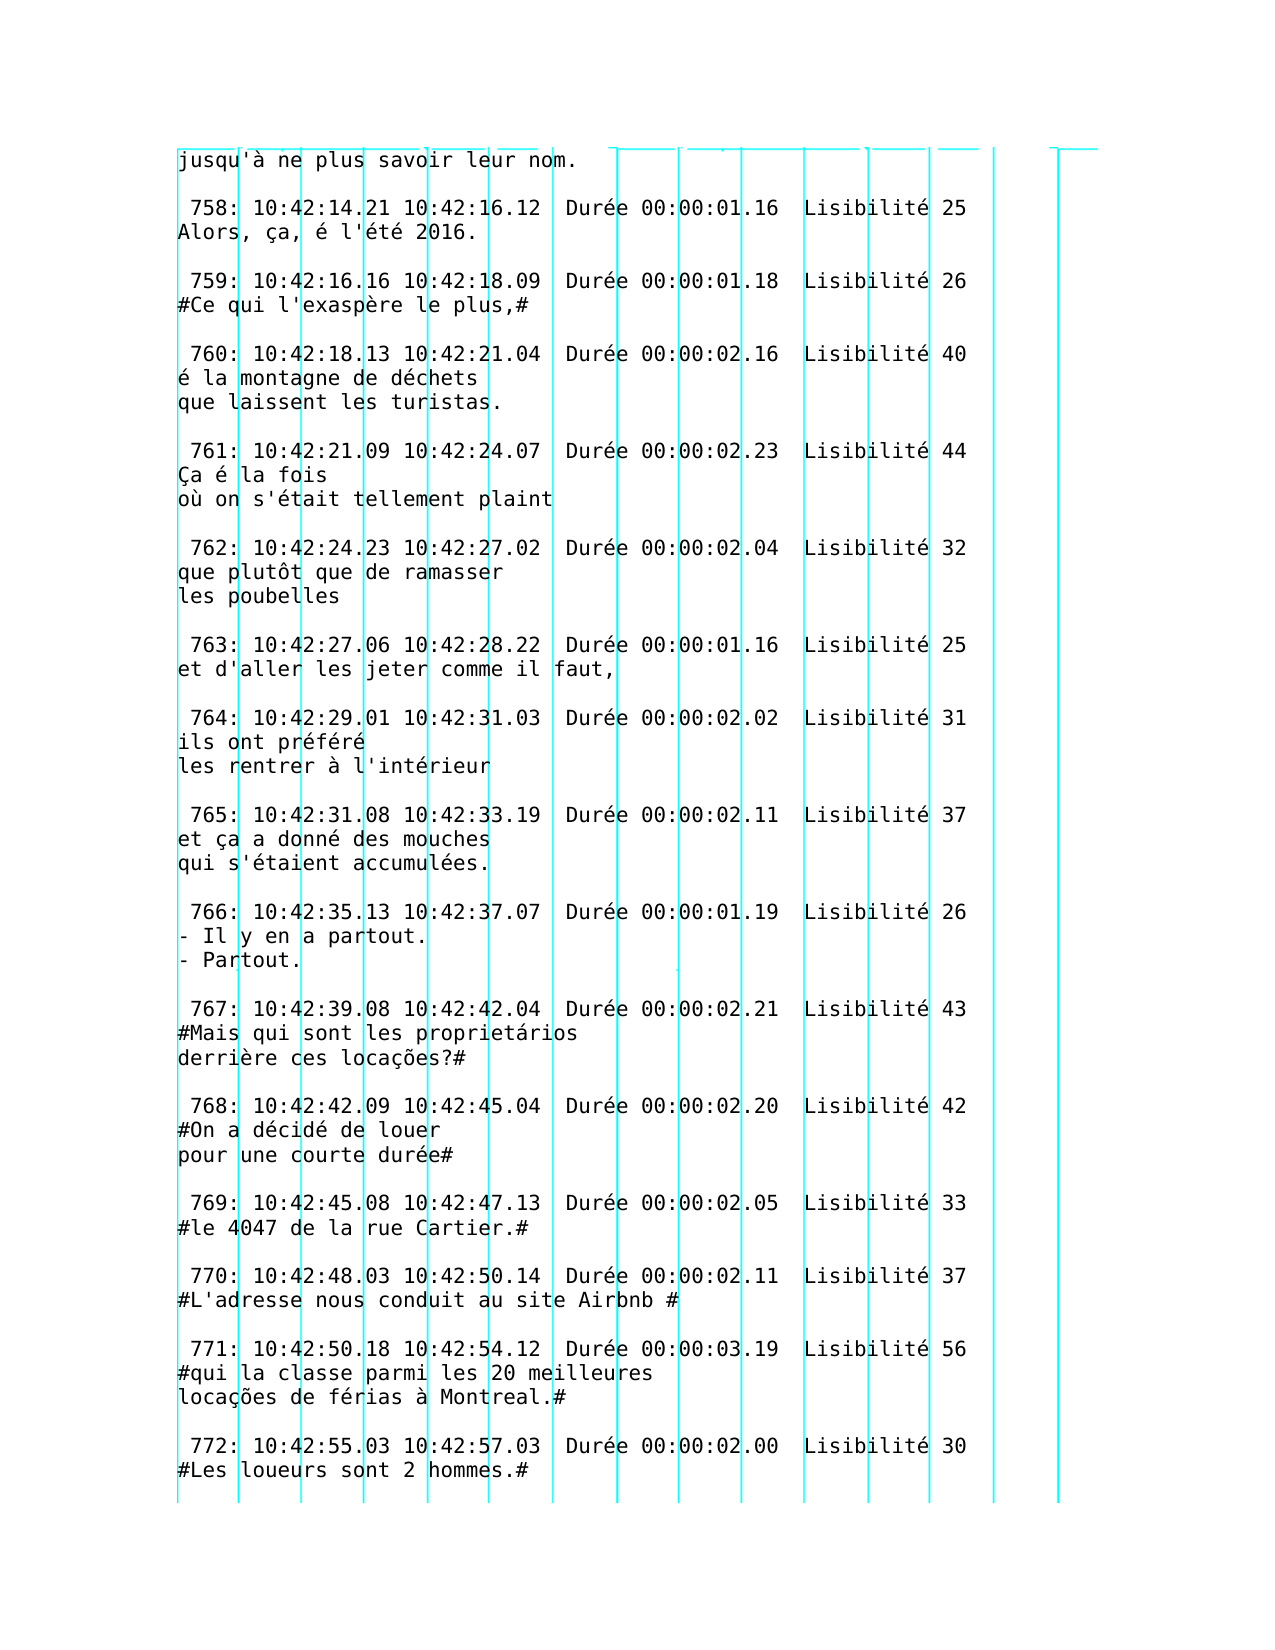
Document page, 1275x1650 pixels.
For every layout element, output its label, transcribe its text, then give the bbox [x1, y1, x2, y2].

text 764: 10:42:29.01 10:42:31.03 Durée 00:00:02.02 Lisibilité 31 [177, 706, 1098, 730]
text 769: 10:42:45.08 10:42:47.13 Durée 00:00:02.05 Lisibilité 33 [177, 1191, 1098, 1216]
text 765: 10:42:31.08 10:42:33.19 Durée 00:00:02.11 Lisibilité 37 [177, 803, 1098, 827]
text locações de férias à Montreal.# [177, 1385, 1098, 1410]
text - Il y en a partout. [177, 924, 1098, 948]
text #Les loueurs sont 2 hommes.# [177, 1458, 1098, 1482]
text derrière ces locações?# [177, 1046, 1098, 1070]
text 759: 10:42:16.16 10:42:18.09 Durée 00:00:01.18 Lisibilité 26 [177, 269, 1098, 293]
text pour une courte durée# [177, 1143, 1098, 1167]
text 768: 10:42:42.09 10:42:45.04 Durée 00:00:02.20 Lisibilité 42 [177, 1094, 1098, 1118]
text Ça é la fois [177, 463, 1098, 487]
text #On a décidé de louer [177, 1118, 1098, 1143]
text #le 4047 de la rue Cartier.# [177, 1216, 1098, 1240]
text 772: 10:42:55.03 10:42:57.03 Durée 00:00:02.00 Lisibilité 30 [177, 1434, 1098, 1458]
text 770: 10:42:48.03 10:42:50.14 Durée 00:00:02.11 Lisibilité 37 [177, 1264, 1098, 1288]
text 763: 10:42:27.06 10:42:28.22 Durée 00:00:01.16 Lisibilité 25 [177, 633, 1098, 657]
text 761: 10:42:21.09 10:42:24.07 Durée 00:00:02.23 Lisibilité 44 [177, 439, 1098, 463]
text 771: 10:42:50.18 10:42:54.12 Durée 00:00:03.19 Lisibilité 56 [177, 1337, 1098, 1361]
text é la montagne de déchets [177, 366, 1098, 390]
text #Mais qui sont les proprietários [177, 1021, 1098, 1046]
text les rentrer à l'intérieur [177, 754, 1098, 779]
text 766: 10:42:35.13 10:42:37.07 Durée 00:00:01.19 Lisibilité 26 [177, 900, 1098, 924]
text 758: 10:42:14.21 10:42:16.12 Durée 00:00:01.16 Lisibilité 25 [177, 196, 1098, 220]
text que laissent les turistas. [177, 390, 1098, 414]
text #L'adresse nous conduit au site Airbnb # [177, 1288, 1098, 1313]
text où on s'était tellement plaint [177, 487, 1098, 512]
text Alors, ça, é l'été 2016. [177, 220, 1098, 245]
text que plutôt que de ramasser [177, 560, 1098, 584]
text jusqu'à ne plus savoir leur nom. [177, 148, 1098, 172]
text 767: 10:42:39.08 10:42:42.04 Durée 00:00:02.21 Lisibilité 43 [177, 997, 1098, 1021]
text et ça a donné des mouches [177, 827, 1098, 851]
text 762: 10:42:24.23 10:42:27.02 Durée 00:00:02.04 Lisibilité 32 [177, 536, 1098, 560]
text et d'aller les jeter comme il faut, [177, 657, 1098, 682]
text les poubelles [177, 584, 1098, 609]
text ils ont préféré [177, 730, 1098, 754]
text - Partout. [177, 948, 1098, 973]
picture [177, 147, 1098, 1503]
text #Ce qui l'exaspère le plus,# [177, 293, 1098, 317]
text qui s'étaient accumulées. [177, 851, 1098, 876]
text #qui la classe parmi les 20 meilleures [177, 1361, 1098, 1385]
text 760: 10:42:18.13 10:42:21.04 Durée 00:00:02.16 Lisibilité 40 [177, 342, 1098, 366]
